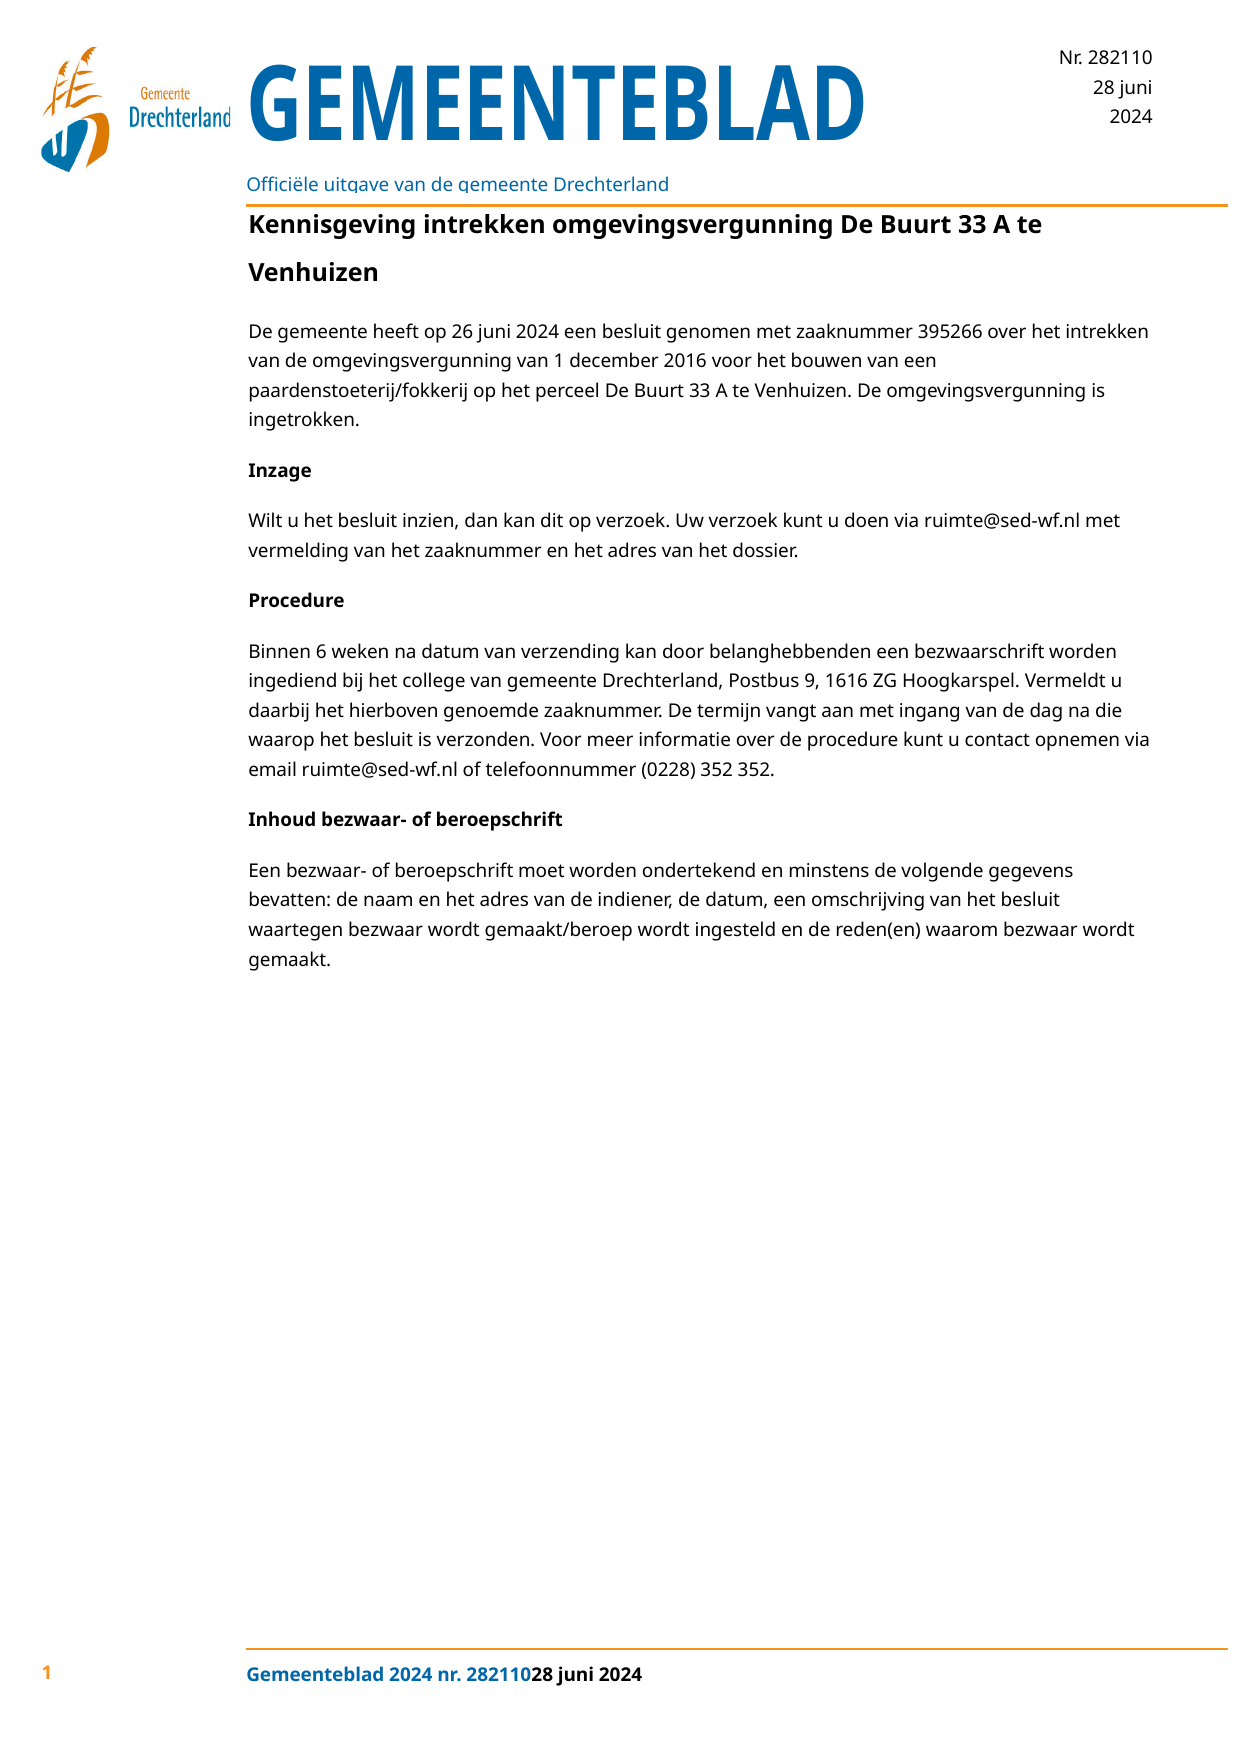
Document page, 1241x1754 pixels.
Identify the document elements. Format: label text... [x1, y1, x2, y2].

text Wilt u het besluit inzien, dan kan dit op verzoek. Uw verzoek kunt u doen via ruimte@sed-wf.nl met vermelding van het zaaknummer en het adres van het dossier. [248, 507, 1152, 563]
text Inzage [248, 457, 1152, 483]
text Inhoud bezwaar- of beroepschrift [248, 807, 1152, 832]
text De gemeente heeft op 26 juni 2024 een besluit genomen met zaaknummer 395266 over het intrekken van de omgevingsvergunning van 1 december 2016 voor het bouwen van een paardenstoeterij/fokkerij op het perceel De Buurt 33 A te Venhuizen. De omgevingsvergunning is ingetrokken. [248, 318, 1152, 432]
text Procedure [248, 587, 1152, 613]
text Een bezwaar- of beroepschrift moet worden ondertekend en minstens de volgende gegevens bevatten: de naam en het adres van de indiener, de datum, een omschrijving van het besluit waartegen bezwaar wordt gemaakt/beroep wordt ingesteld en de reden(en) waarom bezwaar wordt gemaakt. [248, 857, 1152, 972]
picture [226, 115, 231, 124]
text Binnen 6 weken na datum van verzending kan door belanghebbenden een bezwaarschrift worden ingediend bij het college van gemeente Drechterland, Postbus 9, 1616 ZG Hoogkarspel. Vermeldt u daarbij het hierboven genoemde zaaknummer. De termijn vangt aan met ingang van de dag na die waarop het besluit is verzonden. Voor meer informatie over de procedure kunt u contact opnemen via email ruimte@sed-wf.nl of telefoonnummer (0228) 352 352. [248, 638, 1152, 782]
text Kennisgeving intrekken omgevingsvergunning De Buurt 33 A te Venhuizen [248, 207, 1152, 288]
picture [41, 47, 231, 172]
picture [41, 158, 64, 172]
